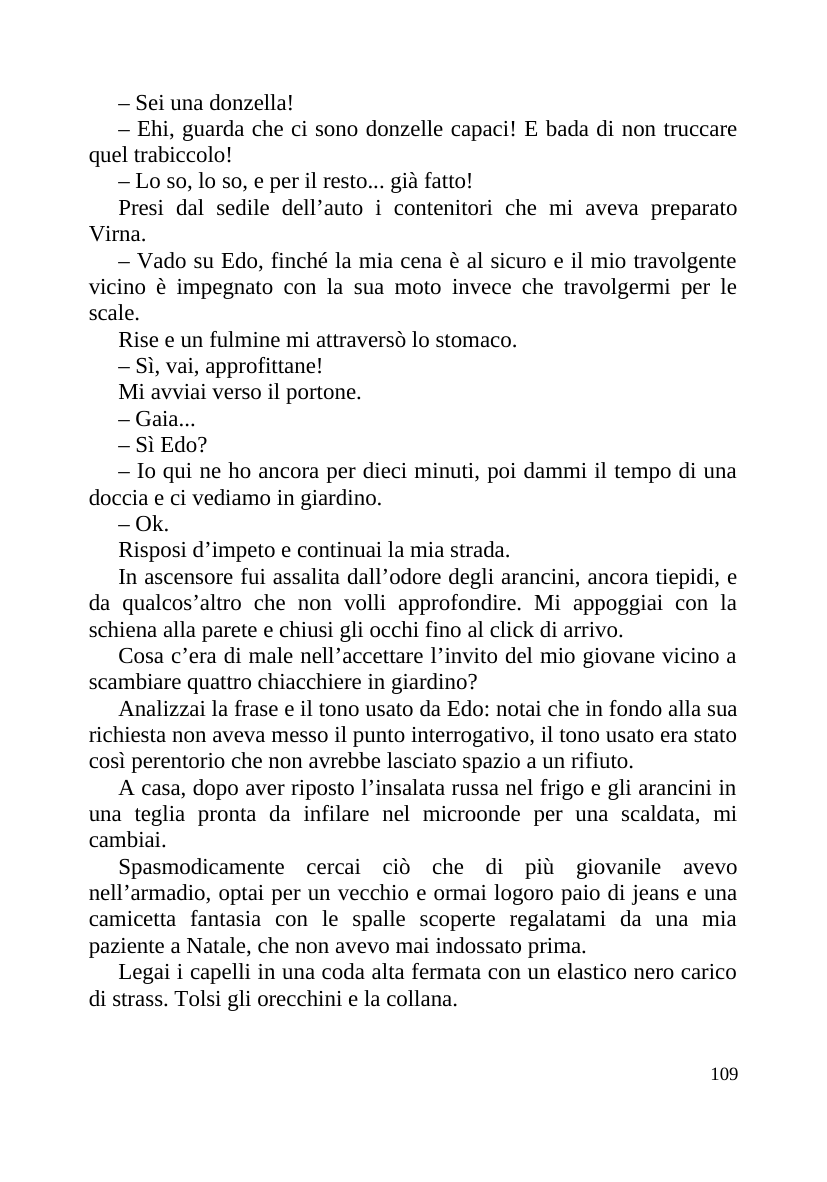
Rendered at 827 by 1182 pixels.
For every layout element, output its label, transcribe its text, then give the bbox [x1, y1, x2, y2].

text – Sì Edo? [88, 431, 738, 457]
text – Ehi, guarda che ci sono donzelle capaci! E bada di non truccare quel trabiccolo! [88, 115, 738, 168]
text In ascensore fui assalita dall’odore degli arancini, ancora tiepidi, e da qualcos’altro che non volli approfondire. Mi appoggiai con la schiena alla parete e chiusi gli occhi fino al click di arrivo. [88, 563, 738, 642]
text Spasmodicamente cercai ciò che di più giovanile avevo nell’armadio, optai per un vecchio e ormai logoro paio di jeans e una camicetta fantasia con le spalle scoperte regalatami da una mia paziente a Natale, che non avevo mai indossato prima. [88, 853, 738, 958]
text – Ok. [88, 510, 738, 537]
text Mi avviai verso il portone. [88, 378, 738, 405]
text Presi dal sedile dell’auto i contenitori che mi aveva preparato Virna. [88, 194, 738, 247]
text – Io qui ne ho ancora per dieci minuti, poi dammi il tempo di una doccia e ci vediamo in giardino. [88, 457, 738, 510]
text A casa, dopo aver riposto l’insalata russa nel frigo e gli arancini in una teglia pronta da infilare nel microonde per una scaldata, mi cambiai. [88, 774, 738, 853]
text Analizzai la frase e il tono usato da Edo: notai che in fondo alla sua richiesta non aveva messo il punto interrogativo, il tono usato era stato così perentorio che non avrebbe lasciato spazio a un rifiuto. [88, 695, 738, 774]
text – Sì, vai, approfittane! [88, 352, 738, 378]
text – Vado su Edo, finché la mia cena è al sicuro e il mio travolgente vicino è impegnato con la sua moto invece che travolgermi per le scale. [88, 247, 738, 326]
text Legai i capelli in una coda alta fermata con un elastico nero carico di strass. Tolsi gli orecchini e la collana. [88, 958, 738, 1011]
text Risposi d’impeto e continuai la mia strada. [88, 537, 738, 563]
text Rise e un fulmine mi attraversò lo stomaco. [88, 326, 738, 352]
text – Gaia... [88, 405, 738, 431]
text – Sei una donzella! [88, 88, 738, 115]
text – Lo so, lo so, e per il resto... già fatto! [88, 168, 738, 194]
text Cosa c’era di male nell’accettare l’invito del mio giovane vicino a scambiare quattro chiacchiere in giardino? [88, 642, 738, 695]
